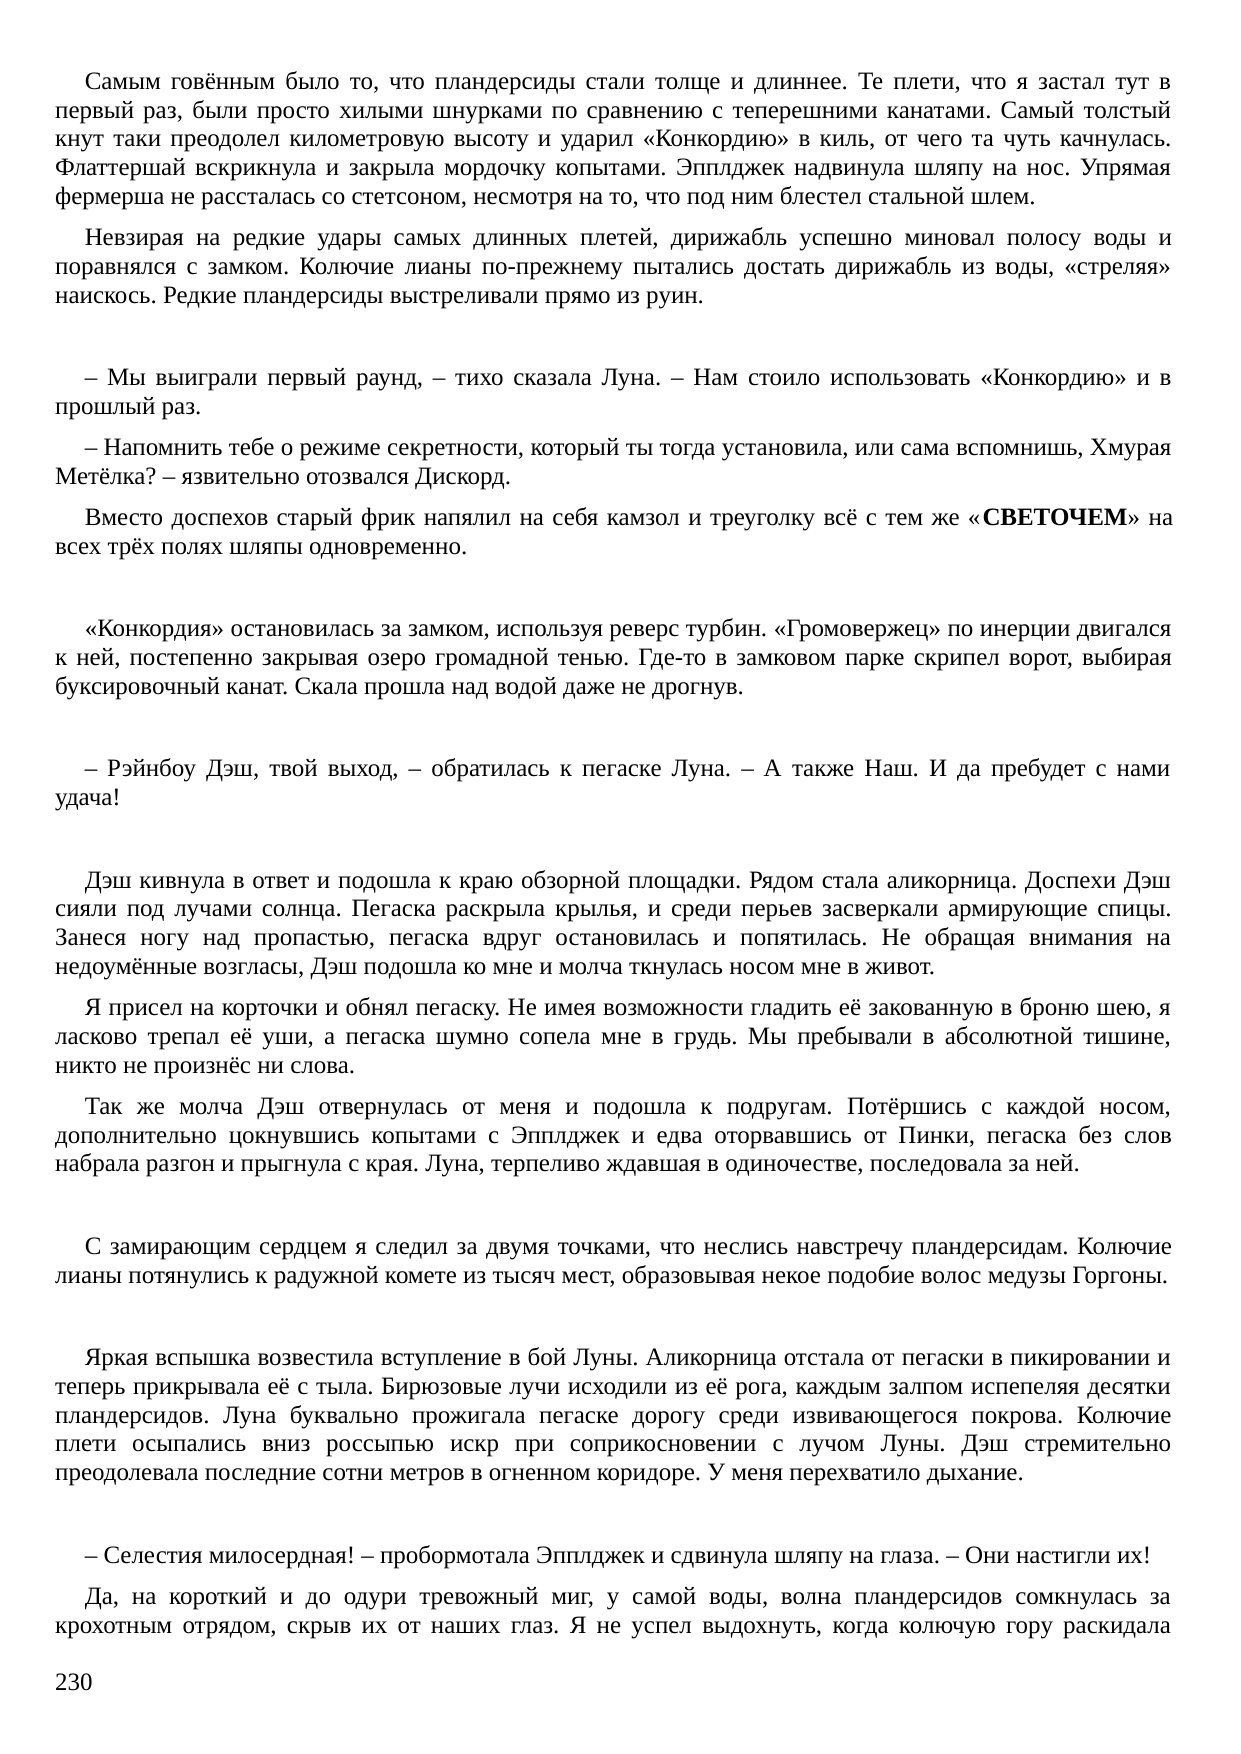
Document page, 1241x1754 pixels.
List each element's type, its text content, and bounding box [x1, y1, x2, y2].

text Невзирая на редкие удары самых длинных плетей, дирижабль успешно миновал полосу воды и поравнялся с замком. Колючие лианы по-прежнему пытались достать дирижабль из воды, «стреляя» наискось. Редкие пландерсиды выстреливали прямо из руин. [55, 222, 1173, 308]
text – Мы выиграли первый раунд, – тихо сказала Луна. – Нам стоило использовать «Конкордию» и в прошлый раз. [55, 362, 1173, 420]
text Самым говённым было то, что пландерсиды стали толще и длиннее. Те плети, что я застал тут в первый раз, были просто хилыми шнурками по сравнению с теперешними канатами. Самый толстый кнут таки преодолел километровую высоту и ударил «Конкордию» в киль, от чего та чуть качнулась. Флаттершай вскрикнула и закрыла мордочку копытами. Эпплджек надвинула шляпу на нос. Упрямая фермерша не рассталась со стетсоном, несмотря на то, что под ним блестел стальной шлем. [55, 66, 1173, 210]
text Так же молча Дэш отвернулась от меня и подошла к подругам. Потёршись с каждой носом, дополнительно цокнувшись копытами с Эпплджек и едва оторвавшись от Пинки, пегаска без слов набрала разгон и прыгнула с края. Луна, терпеливо ждавшая в одиночестве, последовала за ней. [55, 1091, 1173, 1177]
text Вместо доспехов старый фрик напялил на себя камзол и треуголку всё с тем же «СВЕТОЧЕМ» на всех трёх полях шляпы одновременно. [55, 502, 1173, 560]
text – Напомнить тебе о режиме секретности, который ты тогда установила, или сама вспомнишь, Хмурая Метёлка? – язвительно отозвался Дискорд. [55, 432, 1173, 490]
text – Селестия милосердная! – пробормотала Эпплджек и сдвинула шляпу на глаза. – Они настигли их! [55, 1540, 1173, 1568]
text Да, на короткий и до одури тревожный миг, у самой воды, волна пландерсидов сомкнулась за крохотным отрядом, скрыв их от наших глаз. Я не успел выдохнуть, когда колючую гору раскидала [55, 1581, 1173, 1638]
text Дэш кивнула в ответ и подошла к краю обзорной площадки. Рядом стала аликорница. Доспехи Дэш сияли под лучами солнца. Пегаска раскрыла крылья, и среди перьев засверкали армирующие спицы. Занеся ногу над пропастью, пегаска вдруг остановилась и попятилась. Не обращая внимания на недоумённые возгласы, Дэш подошла ко мне и молча ткнулась носом мне в живот. [55, 865, 1173, 980]
text С замирающим сердцем я следил за двумя точками, что неслись навстречу пландерсидам. Колючие лианы потянулись к радужной комете из тысяч мест, образовывая некое подобие волос медузы Горгоны. [55, 1231, 1173, 1288]
text Я присел на корточки и обнял пегаску. Не имея возможности гладить её закованную в броню шею, я ласково трепал её уши, а пегаска шумно сопела мне в грудь. Мы пребывали в абсолютной тишине, никто не произнёс ни слова. [55, 992, 1173, 1078]
text Яркая вспышка возвестила вступление в бой Луны. Аликорница отстала от пегаски в пикировании и теперь прикрывала её с тыла. Бирюзовые лучи исходили из её рога, каждым залпом испепеляя десятки пландерсидов. Луна буквально прожигала пегаске дорогу среди извивающегося покрова. Колючие плети осыпались вниз россыпью искр при соприкосновении с лучом Луны. Дэш стремительно преодолевала последние сотни метров в огненном коридоре. У меня перехватило дыхание. [55, 1342, 1173, 1486]
text – Рэйнбоу Дэш, твой выход, – обратилась к пегаске Луна. – А также Наш. И да пребудет с нами удача! [55, 753, 1173, 811]
text «Конкордия» остановилась за замком, используя реверс турбин. «Громовержец» по инерции двигался к ней, постепенно закрывая озеро громадной тенью. Где-то в замковом парке скрипел ворот, выбирая буксировочный канат. Скала прошла над водой даже не дрогнув. [55, 613, 1173, 700]
